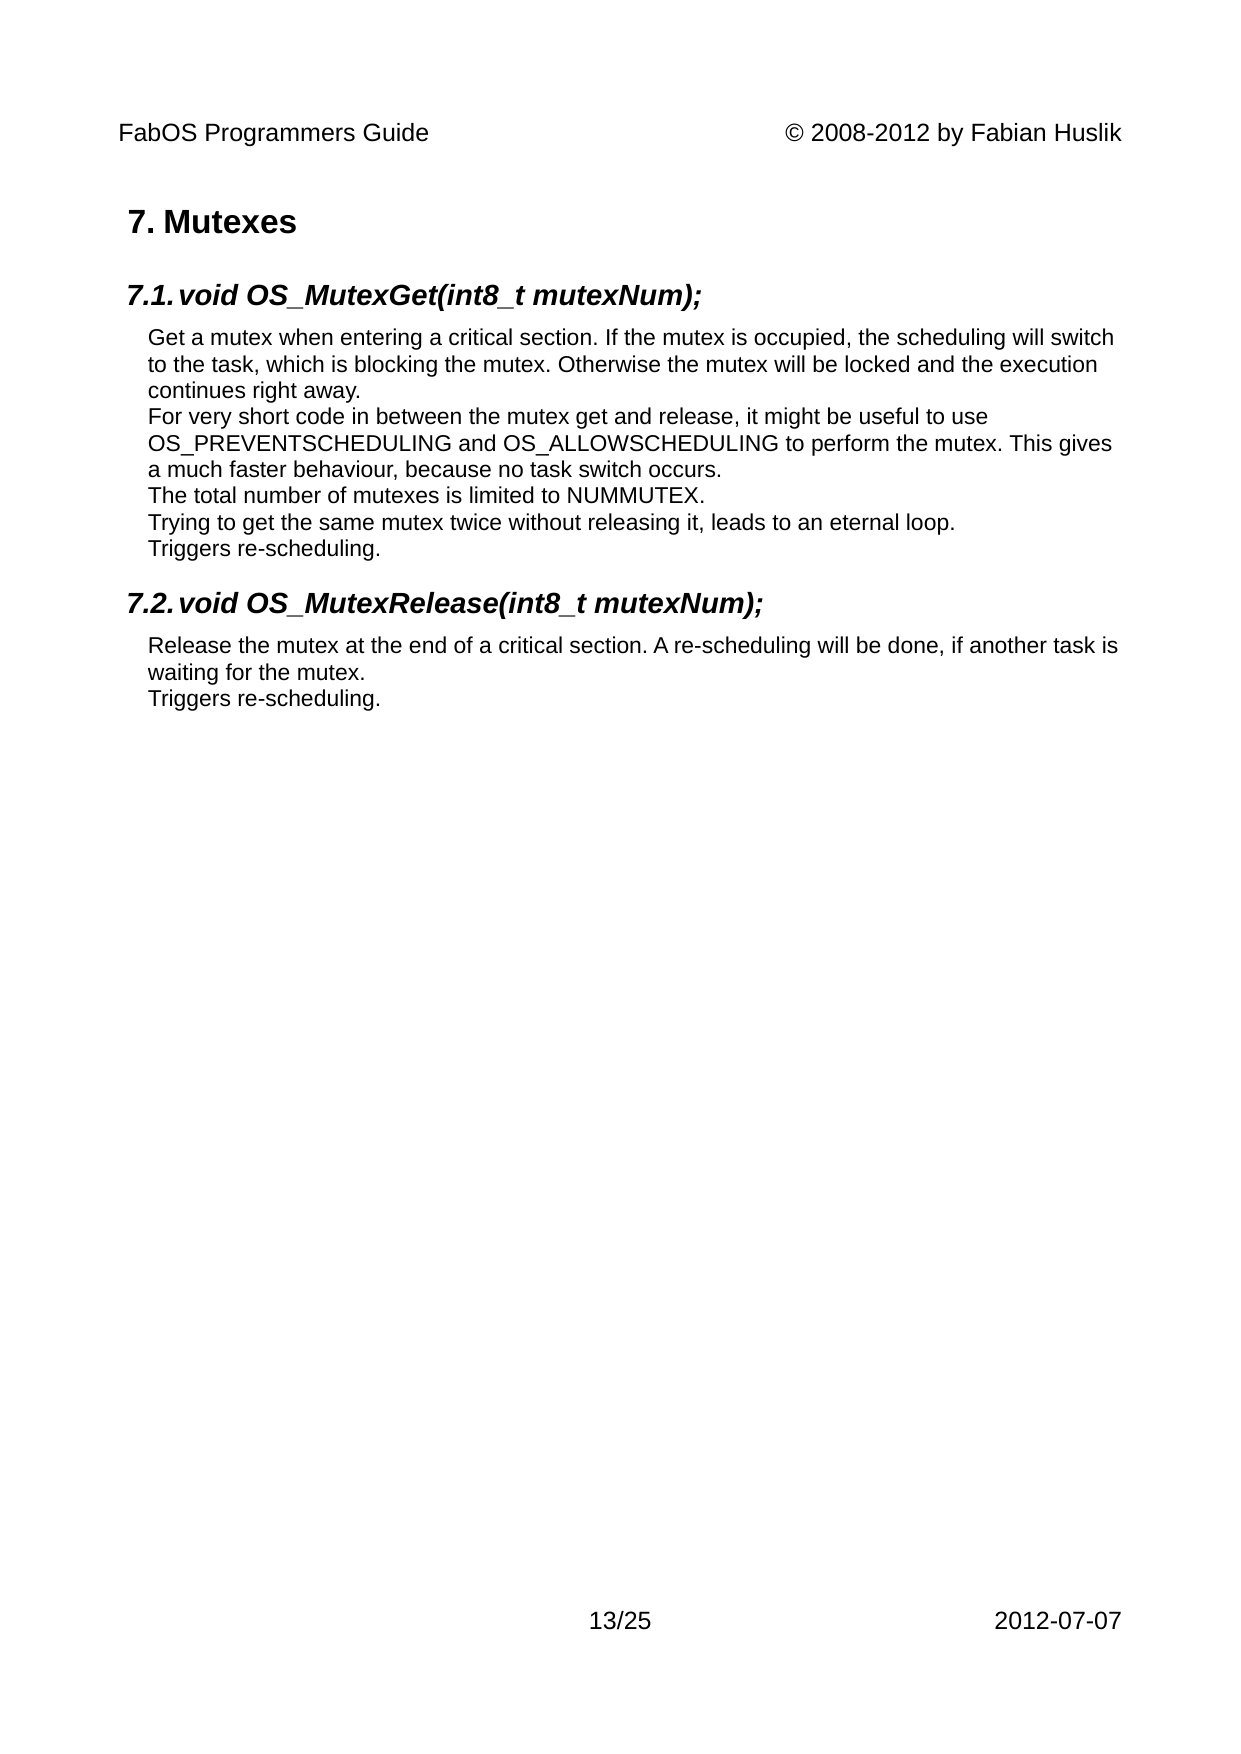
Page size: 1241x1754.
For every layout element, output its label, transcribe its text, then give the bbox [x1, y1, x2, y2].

text For very short code in between the mutex get and release, it might be useful to use OS_PREVENTSCHEDULING and OS_ALLOWSCHEDULING to perform the mutex. This gives a much faster behaviour, because no task switch occurs. The total number of mutexes is limited to NUMMUTEX. [148, 403, 1122, 509]
subtitle Mutexes [118, 202, 1122, 241]
subtitle void OS_MutexRelease(int8_t mutexNum); [118, 586, 1122, 620]
text Trying to get the same mutex twice without releasing it, leads to an eternal loop. [148, 509, 1122, 535]
text Release the mutex at the end of a critical section. A re-scheduling will be done, if another task is waiting for the mutex. [148, 632, 1122, 685]
subtitle void OS_MutexGet(int8_t mutexNum); [118, 278, 1122, 312]
text Triggers re-scheduling. [148, 685, 1122, 712]
text Triggers re-scheduling. [148, 535, 1122, 561]
text Get a mutex when entering a critical section. If the mutex is occupied, the scheduling will switch to the task, which is blocking the mutex. Otherwise the mutex will be locked and the execution continues right away. [148, 324, 1122, 403]
